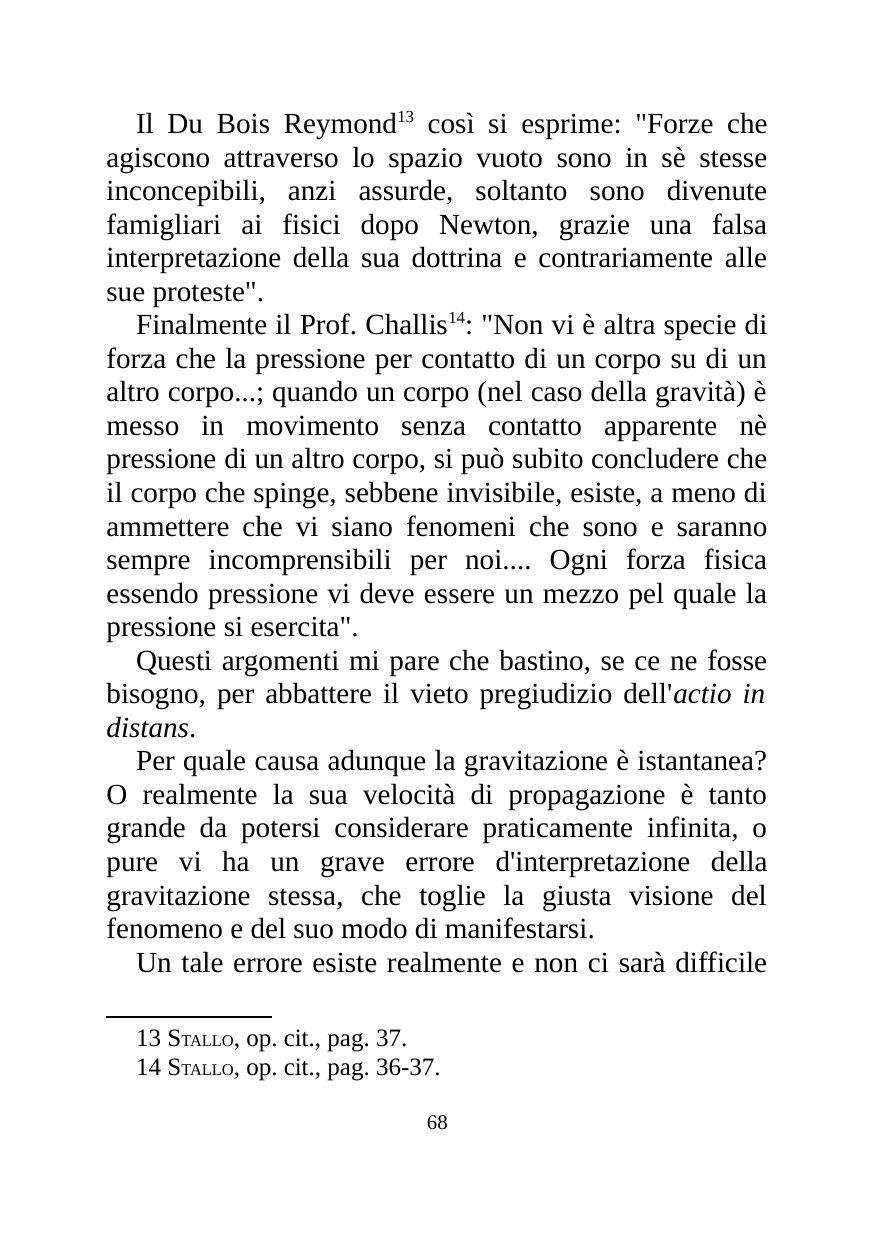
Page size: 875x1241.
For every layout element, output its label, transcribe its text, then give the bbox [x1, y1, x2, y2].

text Per quale causa adunque la gravitazione è istantanea? O realmente la sua velocità di propagazione è tanto grande da potersi considerare praticamente infinita, o pure vi ha un grave errore d'interpretazione della gravitazione stessa, che toglie la giusta visione del fenomeno e del suo modo di manifestarsi. [106, 743, 768, 945]
text Il Du Bois Reymond così si esprime: "Forze che agiscono attraverso lo spazio vuoto sono in sè stesse inconcepibili, anzi assurde, soltanto sono divenute famigliari ai fisici dopo Newton, grazie una falsa interpretazione della sua dottrina e contrariamente alle sue proteste". [106, 106, 768, 307]
text Questi argomenti mi pare che bastino, se ce ne fosse bisogno, per abbattere il vieto pregiudizio dell'actio in distans. [106, 643, 768, 743]
text Stallo, op. cit., pag. 36-37. [106, 1052, 768, 1080]
text Un tale errore esiste realmente e non ci sarà difficile [106, 945, 768, 978]
text Stallo, op. cit., pag. 37. [106, 1023, 768, 1052]
text Finalmente il Prof. Challis: "Non vi è altra specie di forza che la pressione per contatto di un corpo su di un altro corpo...; quando un corpo (nel caso della gravità) è messo in movimento senza contatto apparente nè pressione di un altro corpo, si può subito concludere che il corpo che spinge, sebbene invisibile, esiste, a meno di ammettere che vi siano fenomeni che sono e saranno sempre incomprensibili per noi.... Ogni forza fisica essendo pressione vi deve essere un mezzo pel quale la pressione si esercita". [106, 307, 768, 643]
